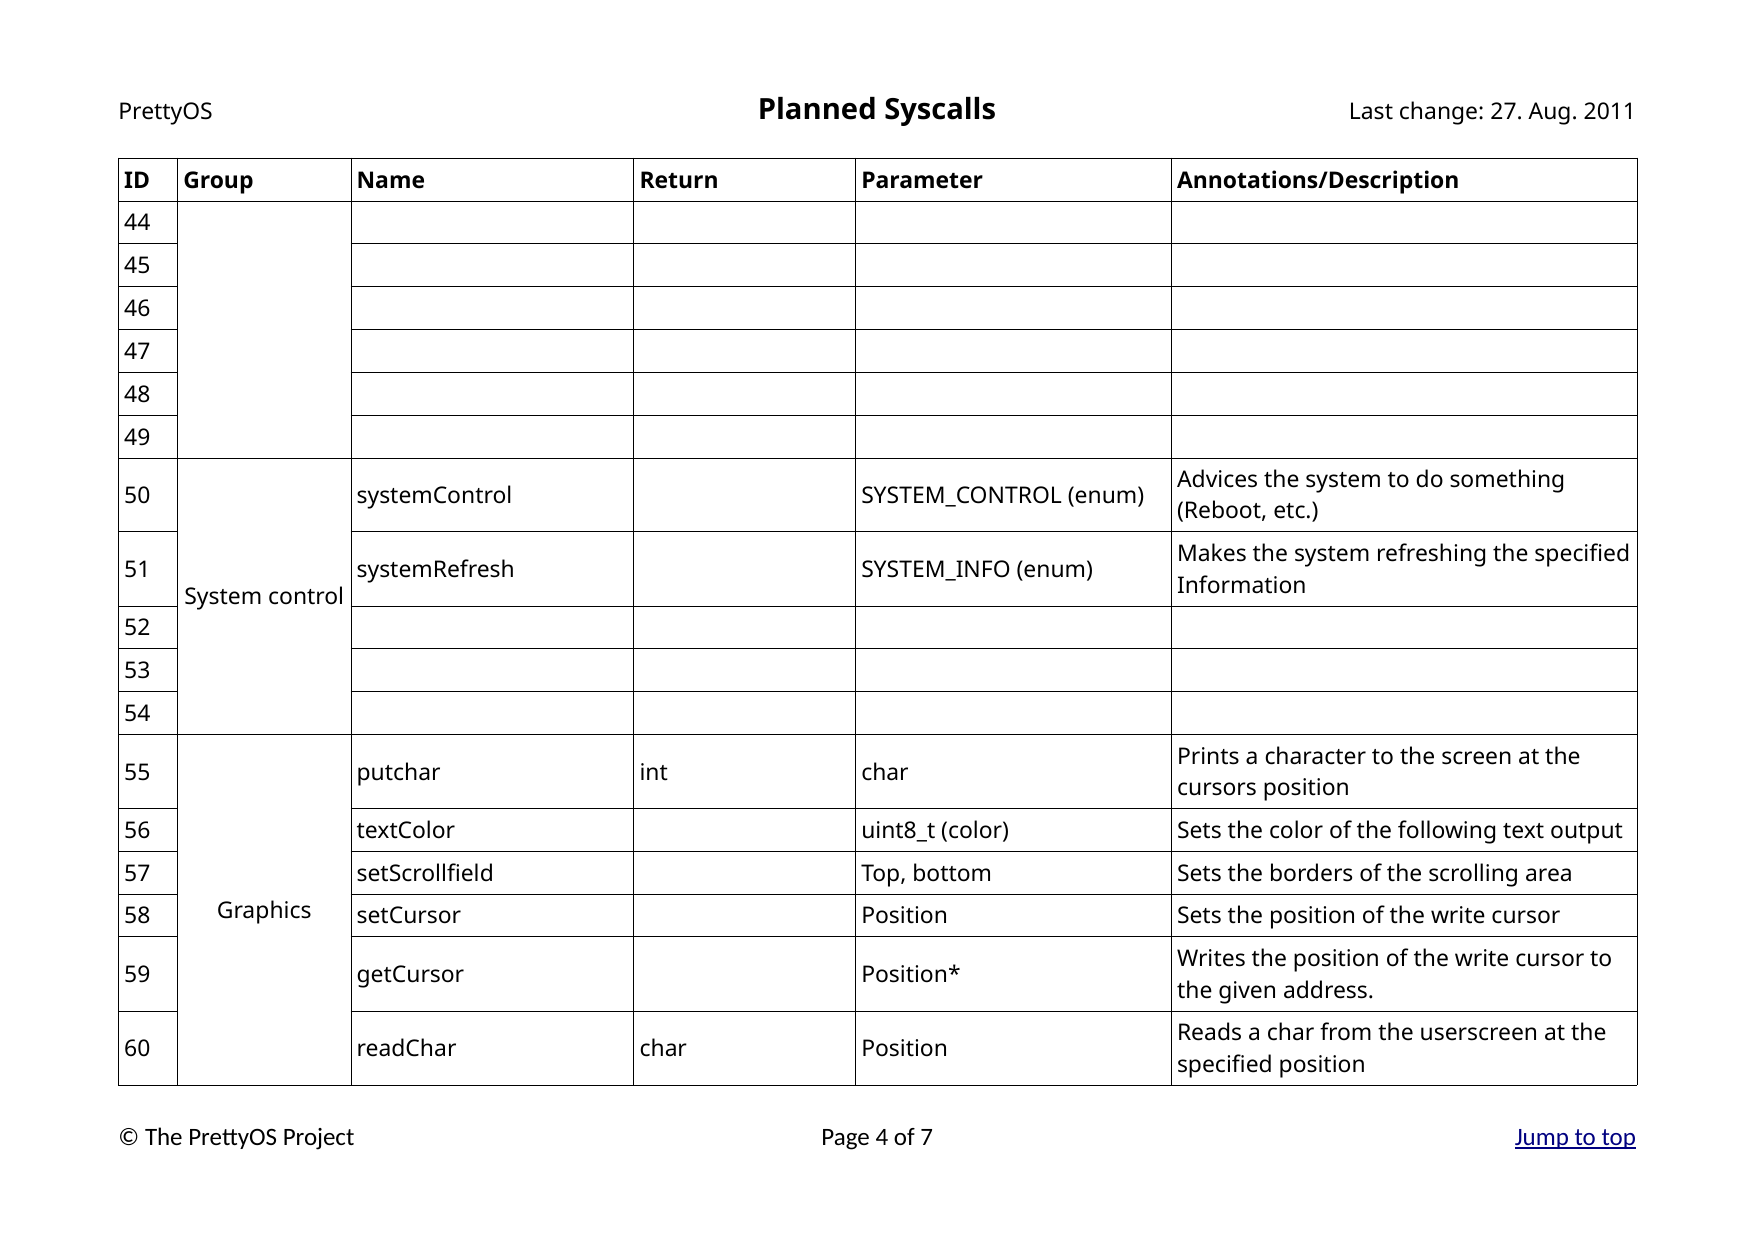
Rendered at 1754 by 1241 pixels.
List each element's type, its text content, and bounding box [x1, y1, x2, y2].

table_cell [634, 692, 855, 734]
table_cell [856, 287, 1171, 329]
table_cell Graphics [178, 735, 351, 1084]
table_cell 51 [119, 532, 177, 606]
table_cell SYSTEM_INFO (enum) [856, 532, 1171, 606]
table_cell int [634, 735, 855, 808]
table_cell 55 [119, 735, 177, 808]
table_cell Advices the system to do something (Reboot, etc.) [1172, 459, 1637, 531]
table_cell [178, 202, 351, 457]
table_cell [1172, 649, 1637, 691]
table_cell Writes the position of the write cursor to the given address. [1172, 937, 1637, 1011]
table_cell Top, bottom [856, 852, 1171, 894]
table_cell textColor [352, 809, 633, 851]
table_cell 49 [119, 416, 177, 457]
table_cell [352, 373, 633, 414]
table_header ID [119, 159, 177, 201]
table_cell [634, 416, 855, 457]
table_cell [634, 330, 855, 372]
table_cell [856, 330, 1171, 372]
table_cell Position [856, 895, 1171, 936]
table_cell [1172, 287, 1637, 329]
table_cell uint8_t (color) [856, 809, 1171, 851]
table_cell Sets the position of the write cursor [1172, 895, 1637, 936]
table_cell 57 [119, 852, 177, 894]
table_cell 58 [119, 895, 177, 936]
table_cell [856, 692, 1171, 734]
table_cell setCursor [352, 895, 633, 936]
table_cell [1172, 416, 1637, 457]
table_cell getCursor [352, 937, 633, 1011]
table_cell [634, 373, 855, 414]
table_cell [634, 202, 855, 243]
table_cell 59 [119, 937, 177, 1011]
table_cell [856, 416, 1171, 457]
table_cell char [634, 1012, 855, 1084]
table_cell 54 [119, 692, 177, 734]
table_cell setScrollfield [352, 852, 633, 894]
table_cell 60 [119, 1012, 177, 1084]
table_cell 53 [119, 649, 177, 691]
table_cell [856, 373, 1171, 414]
table_cell [352, 607, 633, 648]
table_cell [1172, 330, 1637, 372]
table_cell 52 [119, 607, 177, 648]
table_cell [634, 459, 855, 531]
table_cell [352, 330, 633, 372]
table_cell 47 [119, 330, 177, 372]
table_cell [352, 416, 633, 457]
table_cell [856, 244, 1171, 286]
table_cell [634, 244, 855, 286]
table_cell 46 [119, 287, 177, 329]
table_cell systemControl [352, 459, 633, 531]
table_cell Makes the system refreshing the specified Information [1172, 532, 1637, 606]
table_cell [352, 649, 633, 691]
table_cell [352, 692, 633, 734]
table_cell [352, 202, 633, 243]
table_cell [352, 244, 633, 286]
table_cell 50 [119, 459, 177, 531]
table_cell putchar [352, 735, 633, 808]
table_cell [634, 809, 855, 851]
table_cell Sets the color of the following text output [1172, 809, 1637, 851]
table_cell [634, 532, 855, 606]
table_cell System control [178, 459, 351, 734]
table_header Annotations/Description [1172, 159, 1637, 201]
table_cell 56 [119, 809, 177, 851]
table_cell [856, 649, 1171, 691]
table_cell [634, 287, 855, 329]
table_cell [352, 287, 633, 329]
table_header Return [634, 159, 855, 201]
table_cell char [856, 735, 1171, 808]
table_header Name [352, 159, 633, 201]
table_cell Position* [856, 937, 1171, 1011]
table_cell SYSTEM_CONTROL (enum) [856, 459, 1171, 531]
table_header Group [178, 159, 351, 201]
table_cell [1172, 373, 1637, 414]
table_cell Prints a character to the screen at the cursors position [1172, 735, 1637, 808]
table_cell Reads a char from the userscreen at the specified position [1172, 1012, 1637, 1084]
table_cell [1172, 244, 1637, 286]
table_cell [634, 649, 855, 691]
table_cell [634, 937, 855, 1011]
table_cell Position [856, 1012, 1171, 1084]
table_cell [1172, 692, 1637, 734]
table_cell [856, 607, 1171, 648]
table_cell [634, 895, 855, 936]
table_cell 45 [119, 244, 177, 286]
table_cell [634, 607, 855, 648]
table_cell systemRefresh [352, 532, 633, 606]
table_cell 44 [119, 202, 177, 243]
table_header Parameter [856, 159, 1171, 201]
table_cell readChar [352, 1012, 633, 1084]
table_cell Sets the borders of the scrolling area [1172, 852, 1637, 894]
table_cell [634, 852, 855, 894]
table_cell 48 [119, 373, 177, 414]
table_cell [856, 202, 1171, 243]
table_cell [1172, 607, 1637, 648]
table_cell [1172, 202, 1637, 243]
